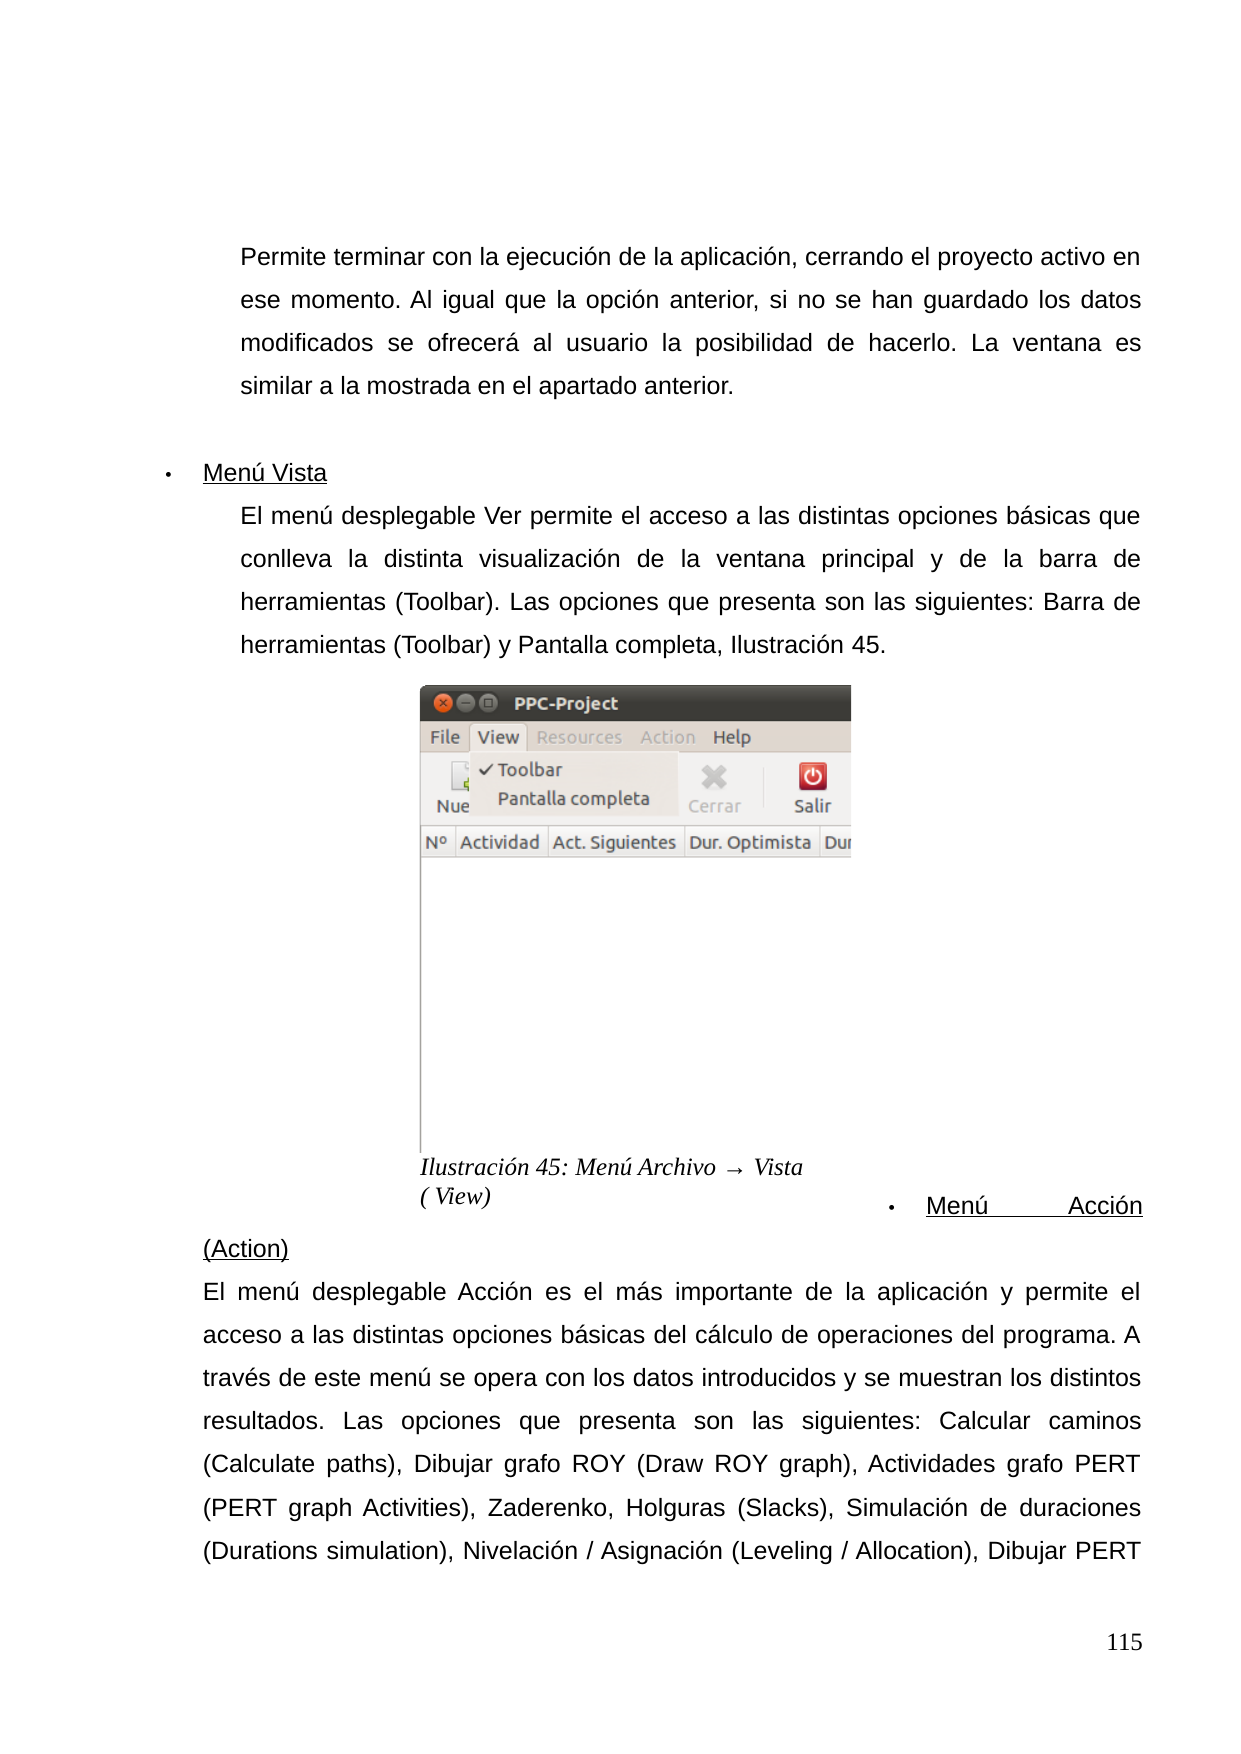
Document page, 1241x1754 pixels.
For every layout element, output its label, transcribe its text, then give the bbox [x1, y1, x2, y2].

picture [419, 685, 852, 1153]
text Ilustración 45: Menú Archivo → Vista ( View) [420, 1153, 851, 1210]
list El menú desplegable Ver permite el acceso a las distintas opciones básicas que conlleva la distinta visualización de la ventana principal y de la barra de herramientas (Toolbar). Las opciones que presenta son las siguientes: Barra de herramientas (Toolbar) y Pantalla completa, Ilustración 45. [203, 501, 1143, 659]
list Menú Vista [165, 457, 1143, 486]
list Permite terminar con la ejecución de la aplicación, cerrando el proyecto activo en ese momento. Al igual que la opción anterior, si no se han guardado los datos modificados se ofrecerá al usuario la posibilidad de hacerlo. La ventana es similar a la mostrada en el apartado anterior. [203, 242, 1143, 400]
list El menú desplegable Acción es el más importante de la aplicación y permite el acceso a las distintas opciones básicas del cálculo de operaciones del programa. A través de este menú se opera con los datos introducidos y se muestran los distintos resultados. Las opciones que presenta son las siguientes: Calcular caminos (Calculate paths), Dibujar grafo ROY (Draw ROY graph), Actividades grafo PERT (PERT graph Activities), Zaderenko, Holguras (Slacks), Simulación de duraciones (Durations simulation), Nivelación / Asignación (Leveling / Allocation), Dibujar PERT [165, 1277, 1143, 1564]
list Menú Acción (Action) [165, 1191, 1143, 1262]
